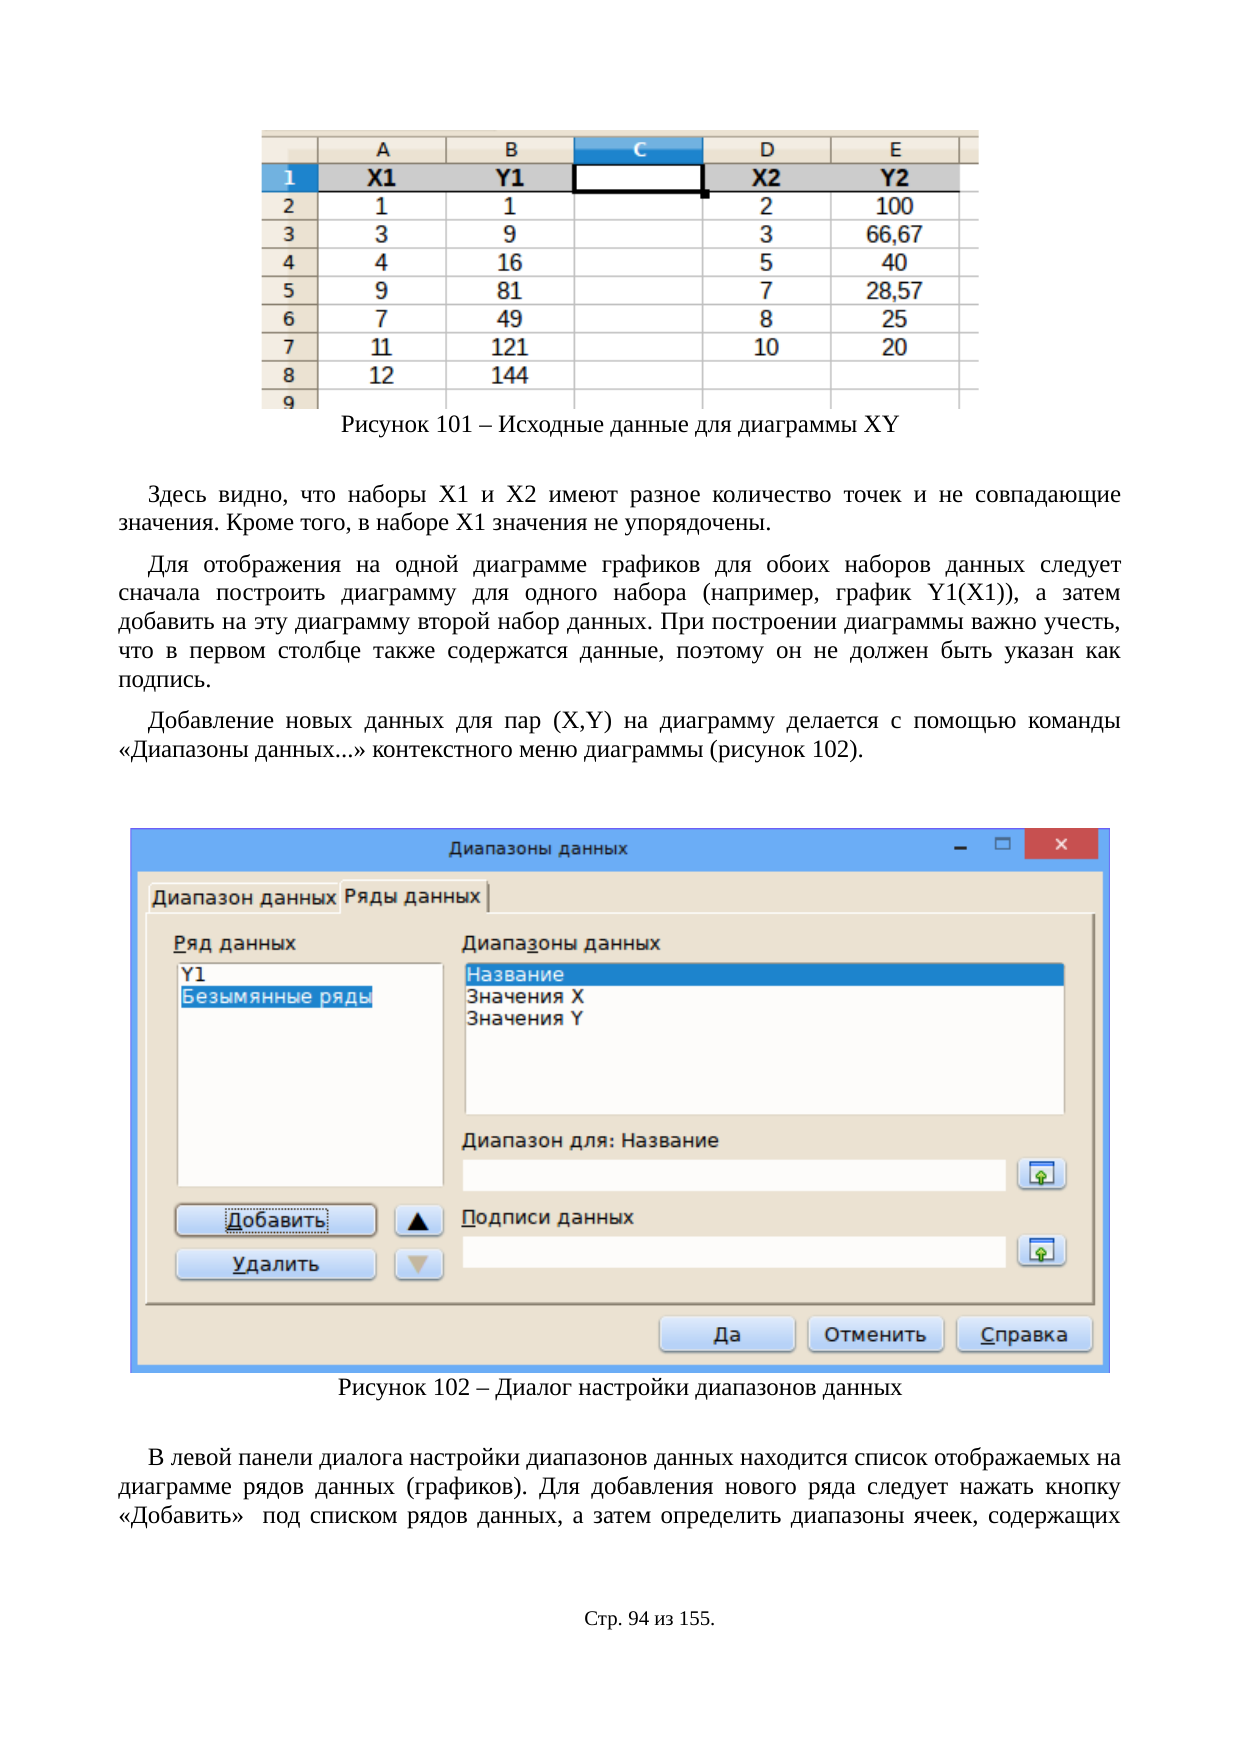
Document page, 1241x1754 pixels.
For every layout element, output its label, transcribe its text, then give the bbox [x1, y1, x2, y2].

text Рисунок 102 – Диалог настройки диапазонов данных [130, 1373, 1110, 1401]
text Для отображения на одной диаграмме графиков для обоих наборов данных следует сначала построить диаграмму для одного набора (например, график Y1(X1)), а затем добавить на эту диаграмму второй набор данных. При построении диаграммы важно учесть, что в первом столбце также содержатся данные, поэтому он не должен быть указан как подпись. [118, 549, 1122, 692]
text В левой панели диалога настройки диапазонов данных находится список отображаемых на диаграмме рядов данных (графиков). Для добавления нового ряда следует нажать кнопку «Добавить» под списком рядов данных, а затем определить диапазоны ячеек, содержащих [118, 1442, 1122, 1529]
text Рисунок 101 – Исходные данные для диаграммы XY [262, 409, 979, 437]
text Добавление новых данных для пар (X,Y) на диаграмму делается с помощью команды «Диапазоны данных...» контекстного меню диаграммы (рисунок 102). [118, 705, 1122, 762]
picture [130, 828, 1110, 1373]
text Здесь видно, что наборы X1 и X2 имеют разное количество точек и не совпадающие значения. Кроме того, в наборе X1 значения не упорядочены. [118, 479, 1122, 536]
picture [261, 130, 979, 409]
